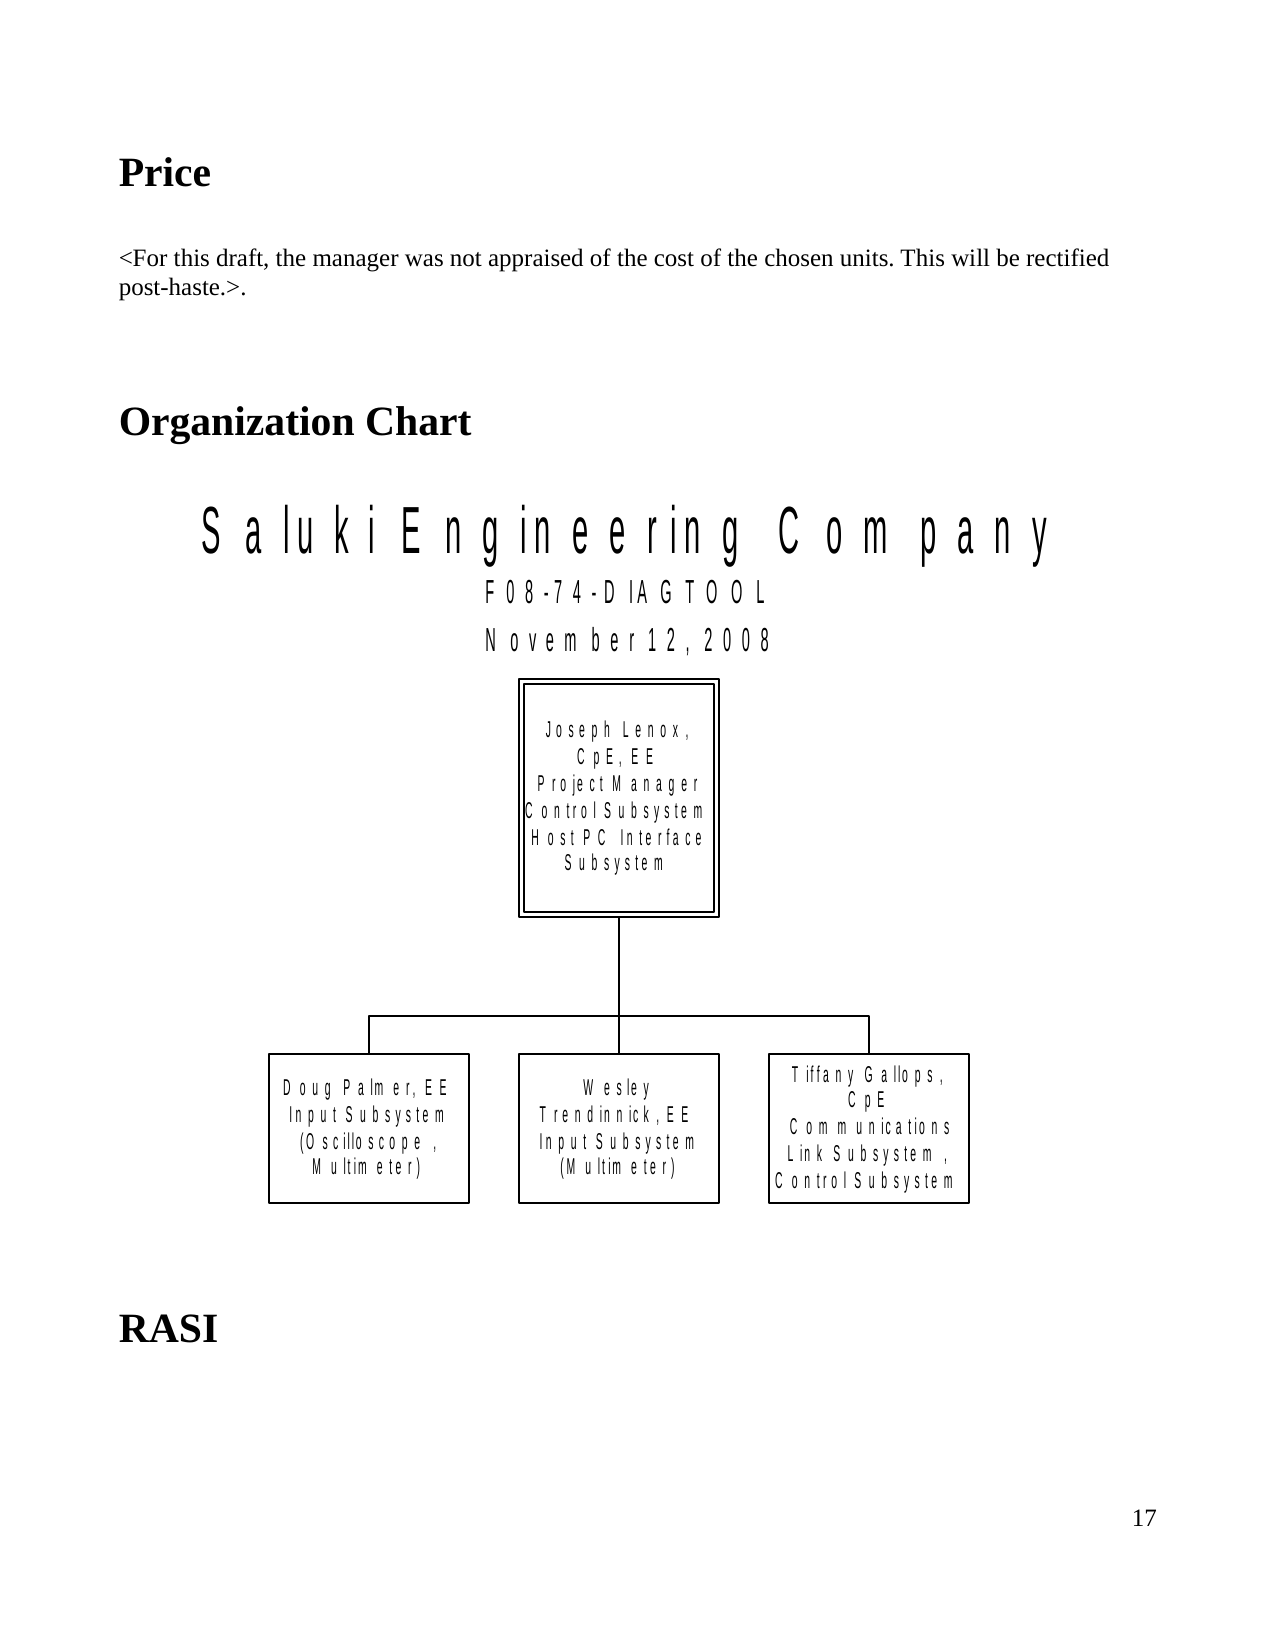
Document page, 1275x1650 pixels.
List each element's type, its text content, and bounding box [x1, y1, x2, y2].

text Price [118, 147, 1156, 195]
text RASI [118, 1303, 1156, 1351]
text Organization Chart [118, 396, 1156, 444]
text <For this draft, the manager was not appraised of the cost of the chosen units. This will be rectified post-haste.>. [118, 243, 1156, 301]
